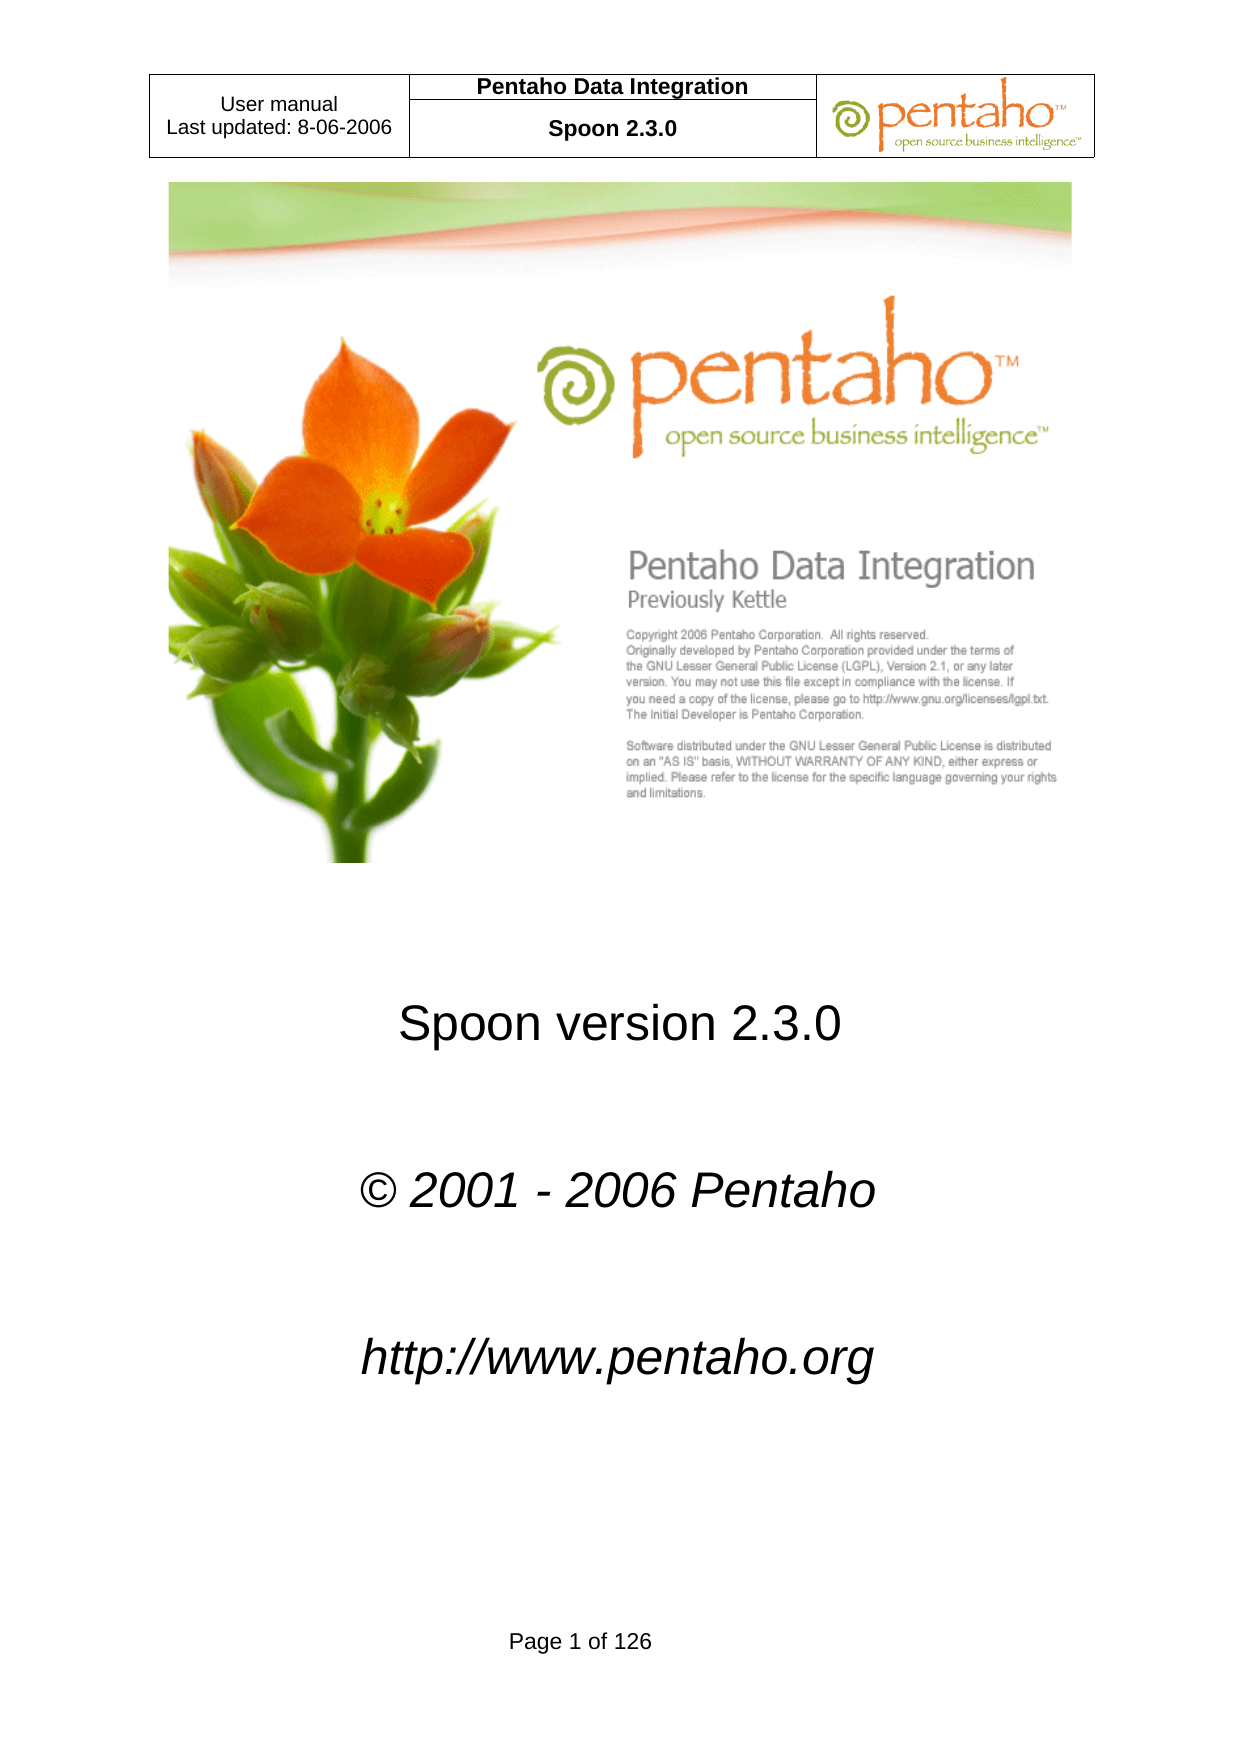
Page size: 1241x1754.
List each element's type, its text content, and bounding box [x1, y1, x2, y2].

picture [168, 182, 1072, 863]
text © 2001 - 2006 Pentaho [148, 1162, 1092, 1218]
text http://www.pentaho.org [148, 1329, 1092, 1385]
text Spoon version 2.3.0 [148, 995, 1092, 1051]
